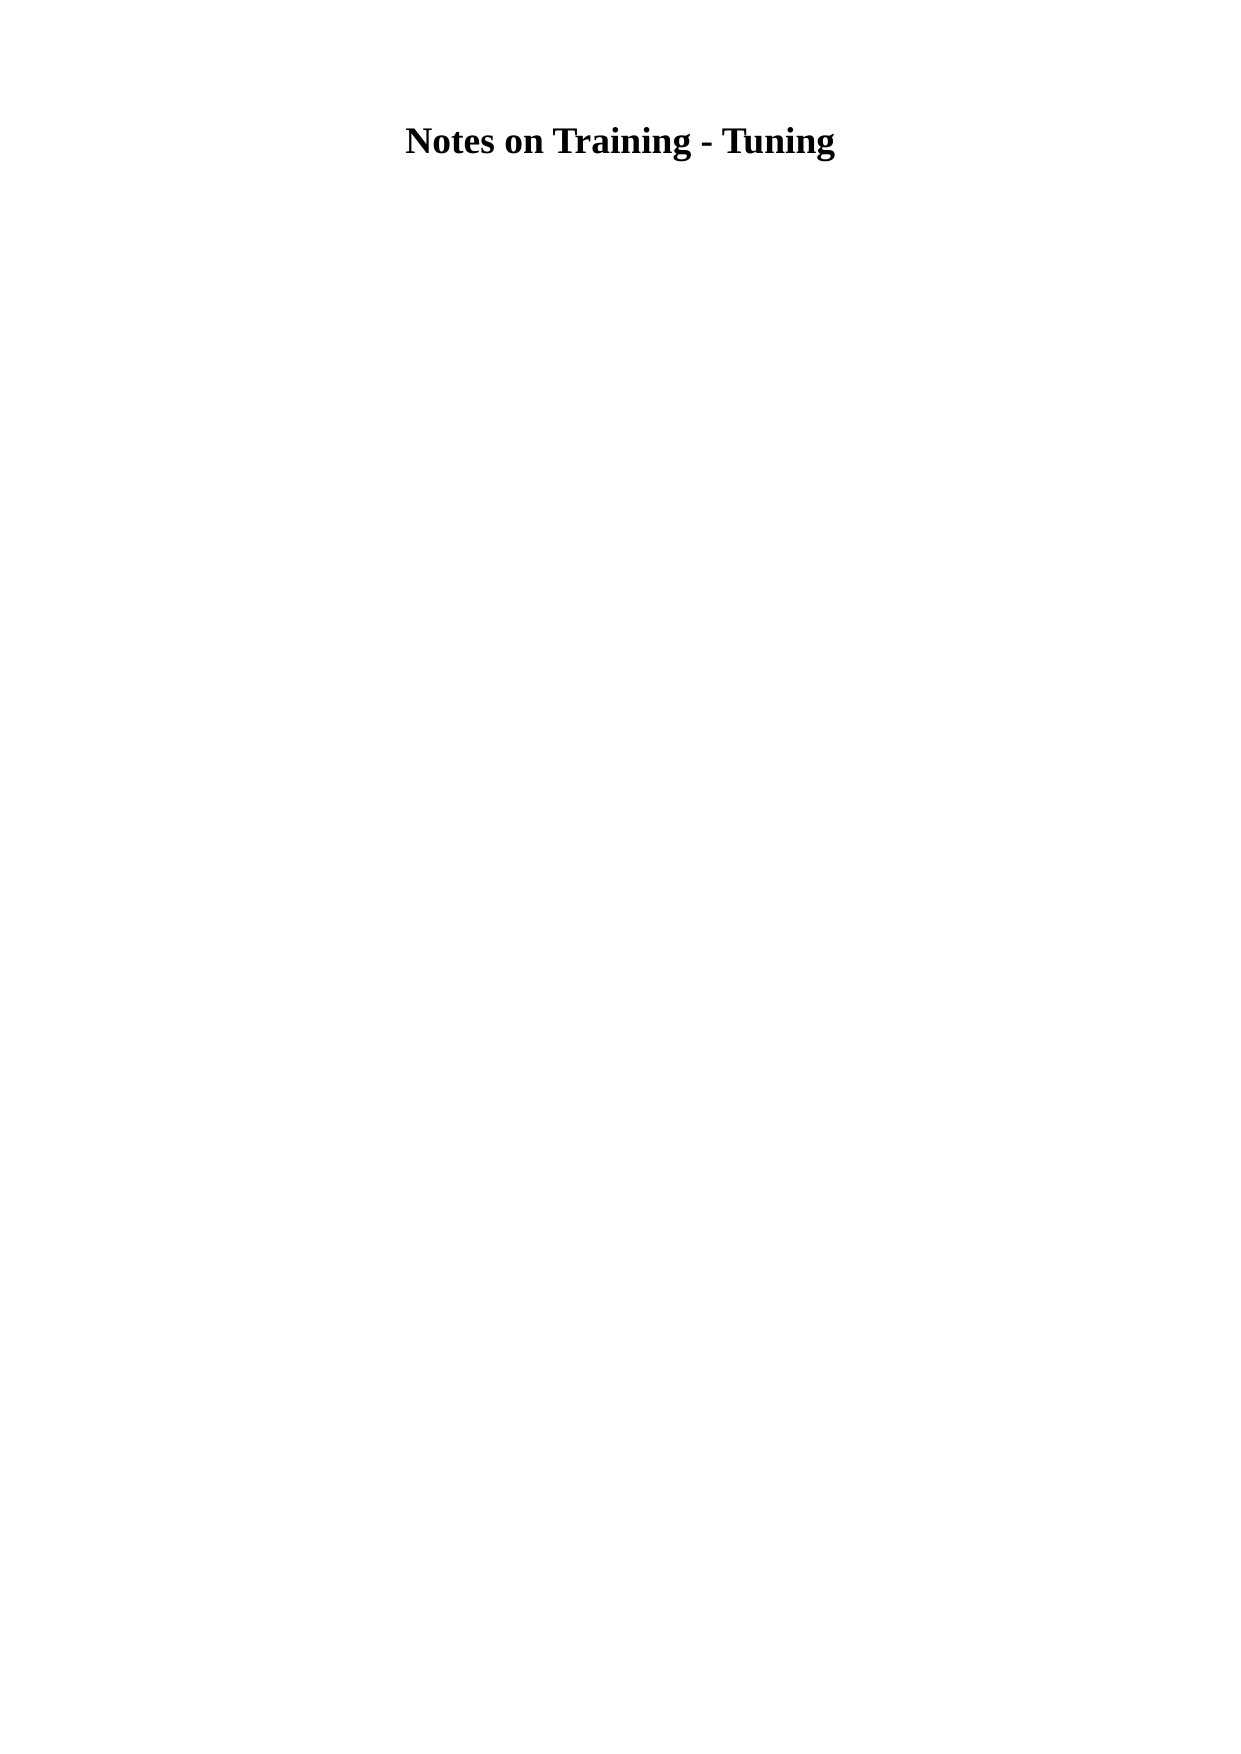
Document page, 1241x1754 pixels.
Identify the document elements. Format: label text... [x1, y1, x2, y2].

text Notes on Training - Tuning [118, 118, 1122, 161]
